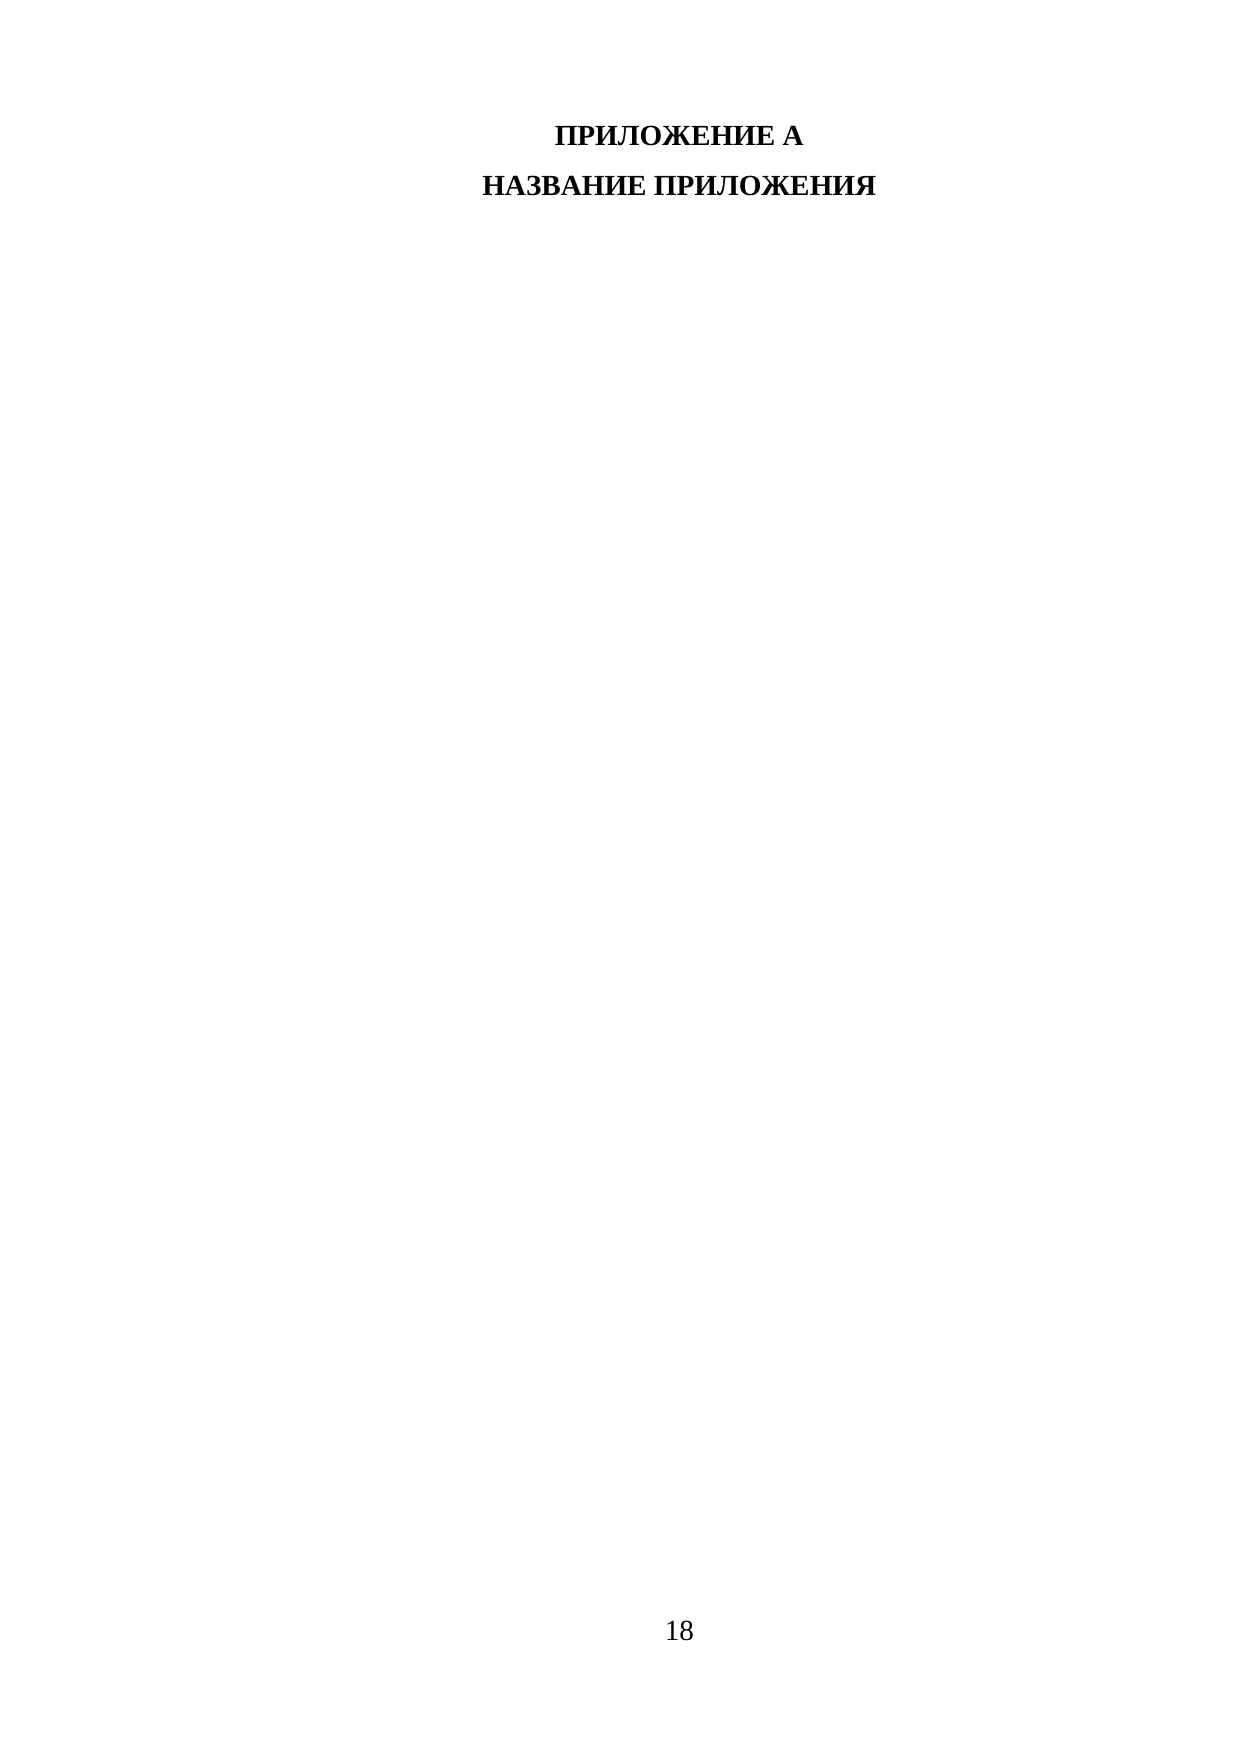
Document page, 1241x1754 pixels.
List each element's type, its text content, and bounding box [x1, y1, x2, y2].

text Название приложения [177, 168, 1181, 202]
text приложение А [177, 118, 1181, 152]
